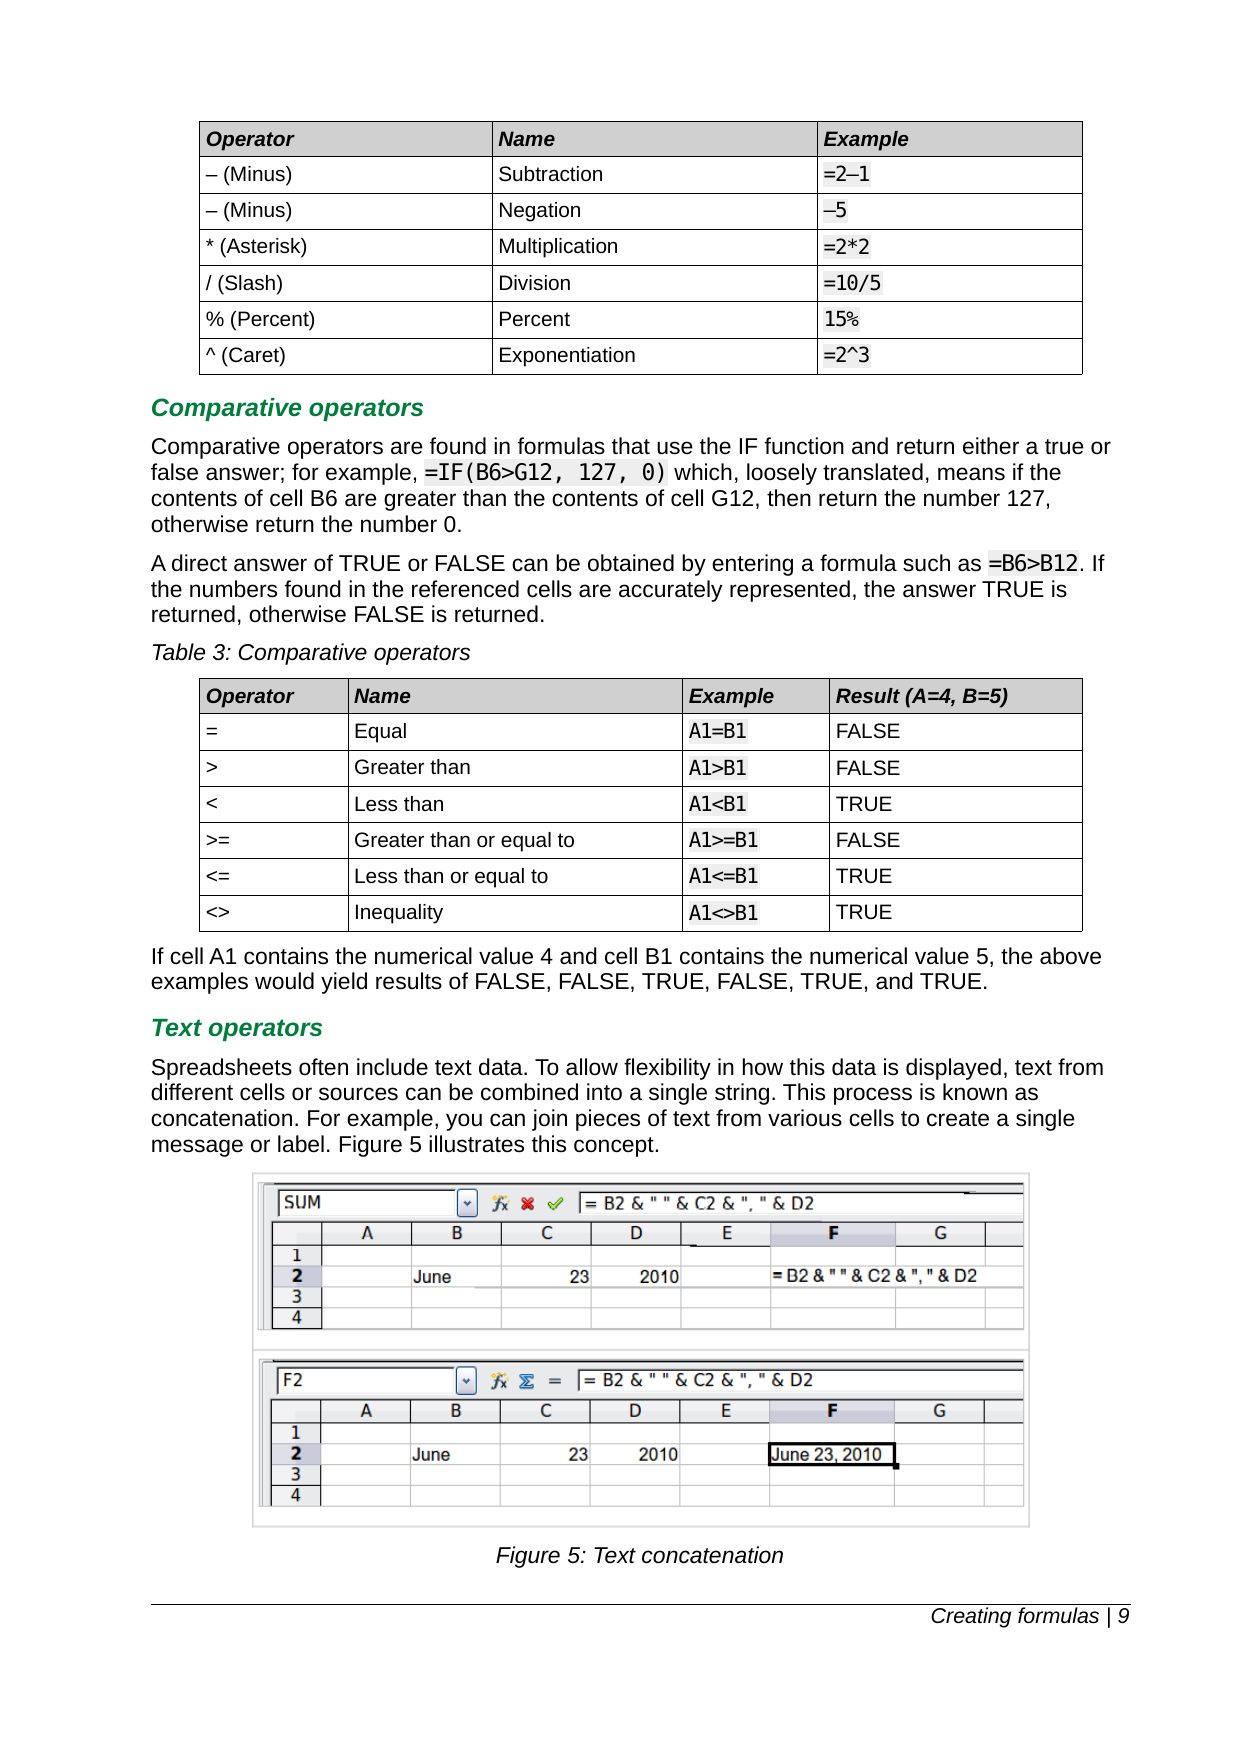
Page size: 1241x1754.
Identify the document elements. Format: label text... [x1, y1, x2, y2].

table_cell Exponentiation [493, 339, 817, 374]
table_cell Percent [493, 302, 817, 337]
table_cell – (Minus) [200, 194, 492, 229]
picture [249, 1169, 1033, 1531]
table_header Result (A=4, B=5) [830, 679, 1082, 713]
table_cell Greater than or equal to [349, 823, 682, 858]
table_cell A1>B1 [683, 751, 829, 786]
table_cell / (Slash) [200, 266, 492, 301]
table_cell TRUE [830, 896, 1082, 931]
table_cell FALSE [830, 714, 1082, 749]
table_header Operator [200, 122, 492, 156]
table_header Operator [200, 679, 348, 713]
table_cell FALSE [830, 823, 1082, 858]
table_cell = [200, 714, 348, 749]
table_cell –5 [818, 194, 1082, 229]
table_cell 15% [818, 302, 1082, 337]
table_cell ^ (Caret) [200, 339, 492, 374]
table_cell Inequality [349, 896, 682, 931]
table_cell Division [493, 266, 817, 301]
subtitle Comparative operators [151, 393, 1131, 421]
table_cell Negation [493, 194, 817, 229]
table_cell A1>=B1 [683, 823, 829, 858]
table_header Name [349, 679, 682, 713]
table_cell % (Percent) [200, 302, 492, 337]
table_cell Less than or equal to [349, 859, 682, 894]
table_cell Multiplication [493, 230, 817, 265]
table_cell =2–1 [818, 157, 1082, 192]
table_cell A1<B1 [683, 787, 829, 822]
subtitle Text operators [151, 1014, 1131, 1042]
table_header Example [683, 679, 829, 713]
table_header Name [493, 122, 817, 156]
text Spreadsheets often include text data. To allow flexibility in how this data is displayed, text from different cells or sources can be combined into a single string. This process is known as concatenation. For example, you can join pieces of text from various cells to create a single message or label. Figure 5 illustrates this concept. [151, 1054, 1131, 1157]
table_cell A1<>B1 [683, 896, 829, 931]
text A direct answer of TRUE or FALSE can be obtained by entering a formula such as =B6>B12. If the numbers found in the referenced cells are accurately represented, the answer TRUE is returned, otherwise FALSE is returned. [151, 550, 1131, 628]
text Table 3: Comparative operators [151, 640, 1131, 666]
table_header Example [818, 122, 1082, 156]
table_cell Equal [349, 714, 682, 749]
table_cell A1<=B1 [683, 859, 829, 894]
table_cell TRUE [830, 787, 1082, 822]
table_cell > [200, 751, 348, 786]
table_cell TRUE [830, 859, 1082, 894]
table_cell * (Asterisk) [200, 230, 492, 265]
table_cell =2^3 [818, 339, 1082, 374]
text Comparative operators are found in formulas that use the IF function and return either a true or false answer; for example, =IF(B6>G12, 127, 0) which, loosely translated, means if the contents of cell B6 are greater than the contents of cell G12, then return the number 127, otherwise return the number 0. [151, 434, 1131, 537]
table_cell < [200, 787, 348, 822]
table_cell Subtraction [493, 157, 817, 192]
text If cell A1 contains the numerical value 4 and cell B1 contains the numerical value 5, the above examples would yield results of FALSE, FALSE, TRUE, FALSE, TRUE, and TRUE. [151, 943, 1131, 994]
table_cell =2*2 [818, 230, 1082, 265]
table_cell Greater than [349, 751, 682, 786]
table_cell >= [200, 823, 348, 858]
table_cell A1=B1 [683, 714, 829, 749]
table_cell – (Minus) [200, 157, 492, 192]
table_cell Less than [349, 787, 682, 822]
table_cell <= [200, 859, 348, 894]
table_cell =10/5 [818, 266, 1082, 301]
table_cell FALSE [830, 751, 1082, 786]
table_cell <> [200, 896, 348, 931]
text Figure 5: Text concatenation [249, 1543, 1032, 1568]
